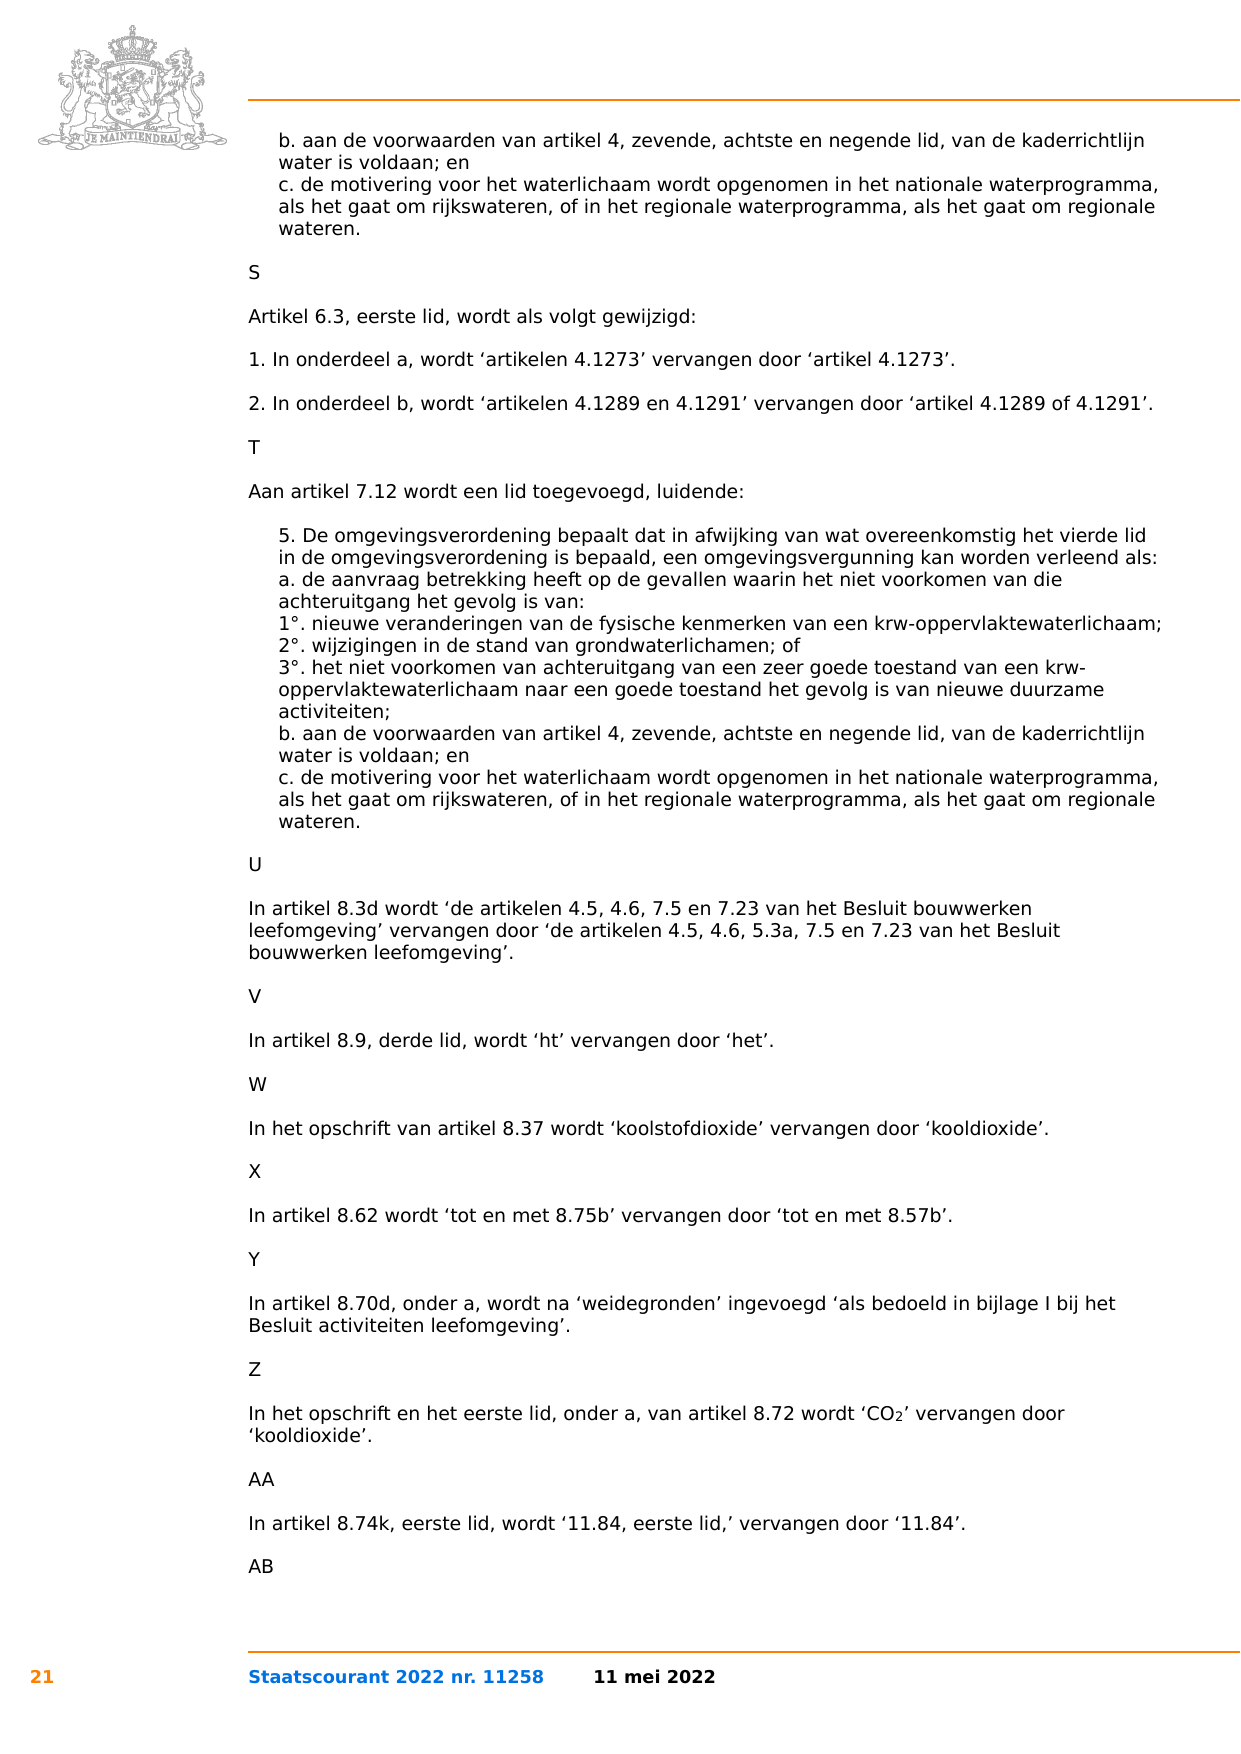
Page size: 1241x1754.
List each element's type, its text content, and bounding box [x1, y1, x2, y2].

text U [248, 854, 1163, 876]
text 3°. het niet voorkomen van achteruitgang van een zeer goede toestand van een krw-oppervlaktewaterlichaam naar een goede toestand het gevolg is van nieuwe duurzame activiteiten; [278, 657, 1163, 723]
text b. aan de voorwaarden van artikel 4, zevende, achtste en negende lid, van de kaderrichtlijn water is voldaan; en [278, 723, 1163, 767]
text Y [248, 1249, 1163, 1271]
picture [38, 25, 227, 150]
text a. de aanvraag betrekking heeft op de gevallen waarin het niet voorkomen van die achteruitgang het gevolg is van: [278, 569, 1163, 613]
text AA [248, 1468, 1163, 1491]
text In artikel 8.3d wordt ‘de artikelen 4.5, 4.6, 7.5 en 7.23 van het Besluit bouwwerken leefomgeving’ vervangen door ‘de artikelen 4.5, 4.6, 5.3a, 7.5 en 7.23 van het Besluit bouwwerken leefomgeving’. [248, 898, 1163, 964]
text 5. De omgevingsverordening bepaalt dat in afwijking van wat overeenkomstig het vierde lid in de omgevingsverordening is bepaald, een omgevingsvergunning kan worden verleend als: [278, 525, 1163, 569]
text V [248, 986, 1163, 1008]
text In artikel 8.70d, onder a, wordt na ‘weidegronden’ ingevoegd ‘als bedoeld in bijlage I bij het Besluit activiteiten leefomgeving’. [248, 1293, 1163, 1337]
text In artikel 8.62 wordt ‘tot en met 8.75b’ vervangen door ‘tot en met 8.57b’. [248, 1205, 1163, 1227]
text Aan artikel 7.12 wordt een lid toegevoegd, luidende: [248, 481, 1163, 503]
text T [248, 437, 1163, 459]
text 2. In onderdeel b, wordt ‘artikelen 4.1289 en 4.1291’ vervangen door ‘artikel 4.1289 of 4.1291’. [248, 393, 1163, 415]
text In het opschrift en het eerste lid, onder a, van artikel 8.72 wordt ‘CO2’ vervangen door ‘kooldioxide’. [248, 1403, 1163, 1447]
text In artikel 8.9, derde lid, wordt ‘ht’ vervangen door ‘het’. [248, 1030, 1163, 1052]
text In artikel 8.74k, eerste lid, wordt ‘11.84, eerste lid,’ vervangen door ‘11.84’. [248, 1512, 1163, 1534]
text X [248, 1161, 1163, 1183]
text AB [248, 1556, 1163, 1578]
text S [248, 262, 1163, 284]
text In het opschrift van artikel 8.37 wordt ‘koolstofdioxide’ vervangen door ‘kooldioxide’. [248, 1118, 1163, 1139]
text W [248, 1074, 1163, 1096]
text Artikel 6.3, eerste lid, wordt als volgt gewijzigd: [248, 306, 1163, 327]
text 2°. wijzigingen in de stand van grondwaterlichamen; of [278, 635, 1163, 657]
text b. aan de voorwaarden van artikel 4, zevende, achtste en negende lid, van de kaderrichtlijn water is voldaan; en [278, 130, 1163, 174]
text 1°. nieuwe veranderingen van de fysische kenmerken van een krw-oppervlaktewaterlichaam; [278, 613, 1163, 635]
text c. de motivering voor het waterlichaam wordt opgenomen in het nationale waterprogramma, als het gaat om rijkswateren, of in het regionale waterprogramma, als het gaat om regionale wateren. [278, 767, 1163, 832]
text 1. In onderdeel a, wordt ‘artikelen 4.1273’ vervangen door ‘artikel 4.1273’. [248, 349, 1163, 371]
text Z [248, 1359, 1163, 1381]
text c. de motivering voor het waterlichaam wordt opgenomen in het nationale waterprogramma, als het gaat om rijkswateren, of in het regionale waterprogramma, als het gaat om regionale wateren. [278, 174, 1163, 240]
